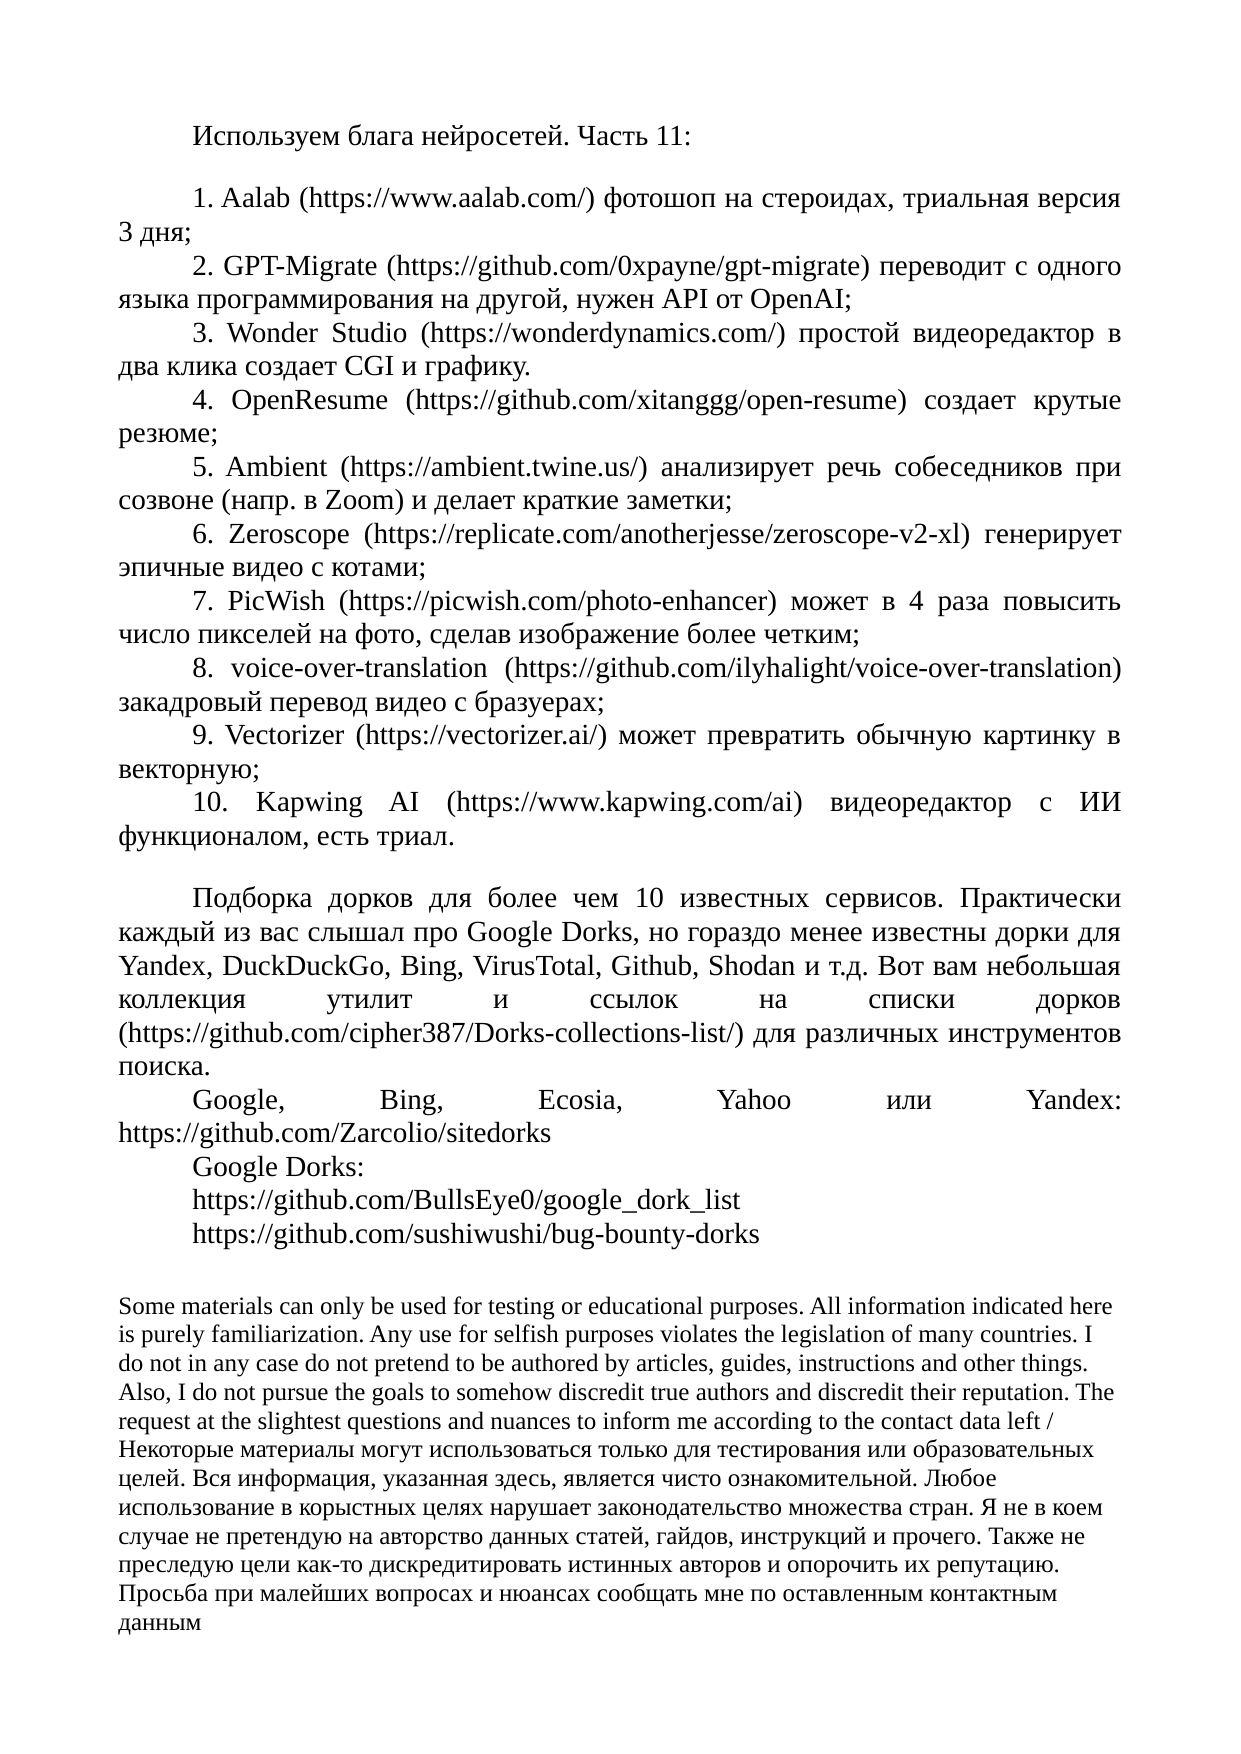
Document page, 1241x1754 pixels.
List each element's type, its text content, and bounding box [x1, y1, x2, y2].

text 9. Vectorizer (https://vectorizer.ai/) может превратить обычную картинку в векторную; [118, 717, 1122, 784]
text Используем блага нейросетей. Часть 11: [118, 118, 1122, 152]
text 4. OpenResume (https://github.com/xitanggg/open-resume) создает крутые резюме; [118, 382, 1122, 449]
text 1. Aalab (https://www.aalab.com/) фотошоп на стероидах, триальная версия 3 дня; [118, 181, 1122, 248]
text 3. Wonder Studio (https://wonderdynamics.com/) простой видеоредактор в два клика создает CGI и графику. [118, 315, 1122, 382]
text Подборка дорков для более чем 10 известных сервисов. Практически каждый из вас слышал про Google Dorks, но гораздо менее известны дорки для Yandex, DuckDuckGo, Bing, VirusTotal, Github, Shodan и т.д. Вот вам небольшая коллекция утилит и ссылок на списки дорков (https://github.com/cipher387/Dorks-collections-list/) для различных инструментов поиска. [118, 881, 1122, 1082]
text 10. Kapwing AI (https://www.kapwing.com/ai) видеоредактор с ИИ функционалом, есть триал. [118, 784, 1122, 851]
text https://github.com/sushiwushi/bug-bounty-dorks [118, 1216, 1122, 1249]
text Google, Bing, Ecosia, Yahoo или Yandex: https://github.com/Zarcolio/sitedorks [118, 1082, 1122, 1149]
text 8. voice-over-translation (https://github.com/ilyhalight/voice-over-translation) закадровый перевод видео с бразуерах; [118, 650, 1122, 717]
text https://github.com/BullsEye0/google_dork_list [118, 1182, 1122, 1216]
text 5. Ambient (https://ambient.twine.us/) анализирует речь собеседников при созвоне (напр. в Zoom) и делает краткие заметки; [118, 449, 1122, 516]
text 7. PicWish (https://picwish.com/photo-enhancer) может в 4 раза повысить число пикселей на фото, сделав изображение более четким; [118, 583, 1122, 650]
text 2. GPT-Migrate (https://github.com/0xpayne/gpt-migrate) переводит с одного языка программирования на другой, нужен API от OpenAI; [118, 248, 1122, 315]
text 6. Zeroscope (https://replicate.com/anotherjesse/zeroscope-v2-xl) генерирует эпичные видео с котами; [118, 516, 1122, 583]
text Google Dorks: [118, 1149, 1122, 1182]
